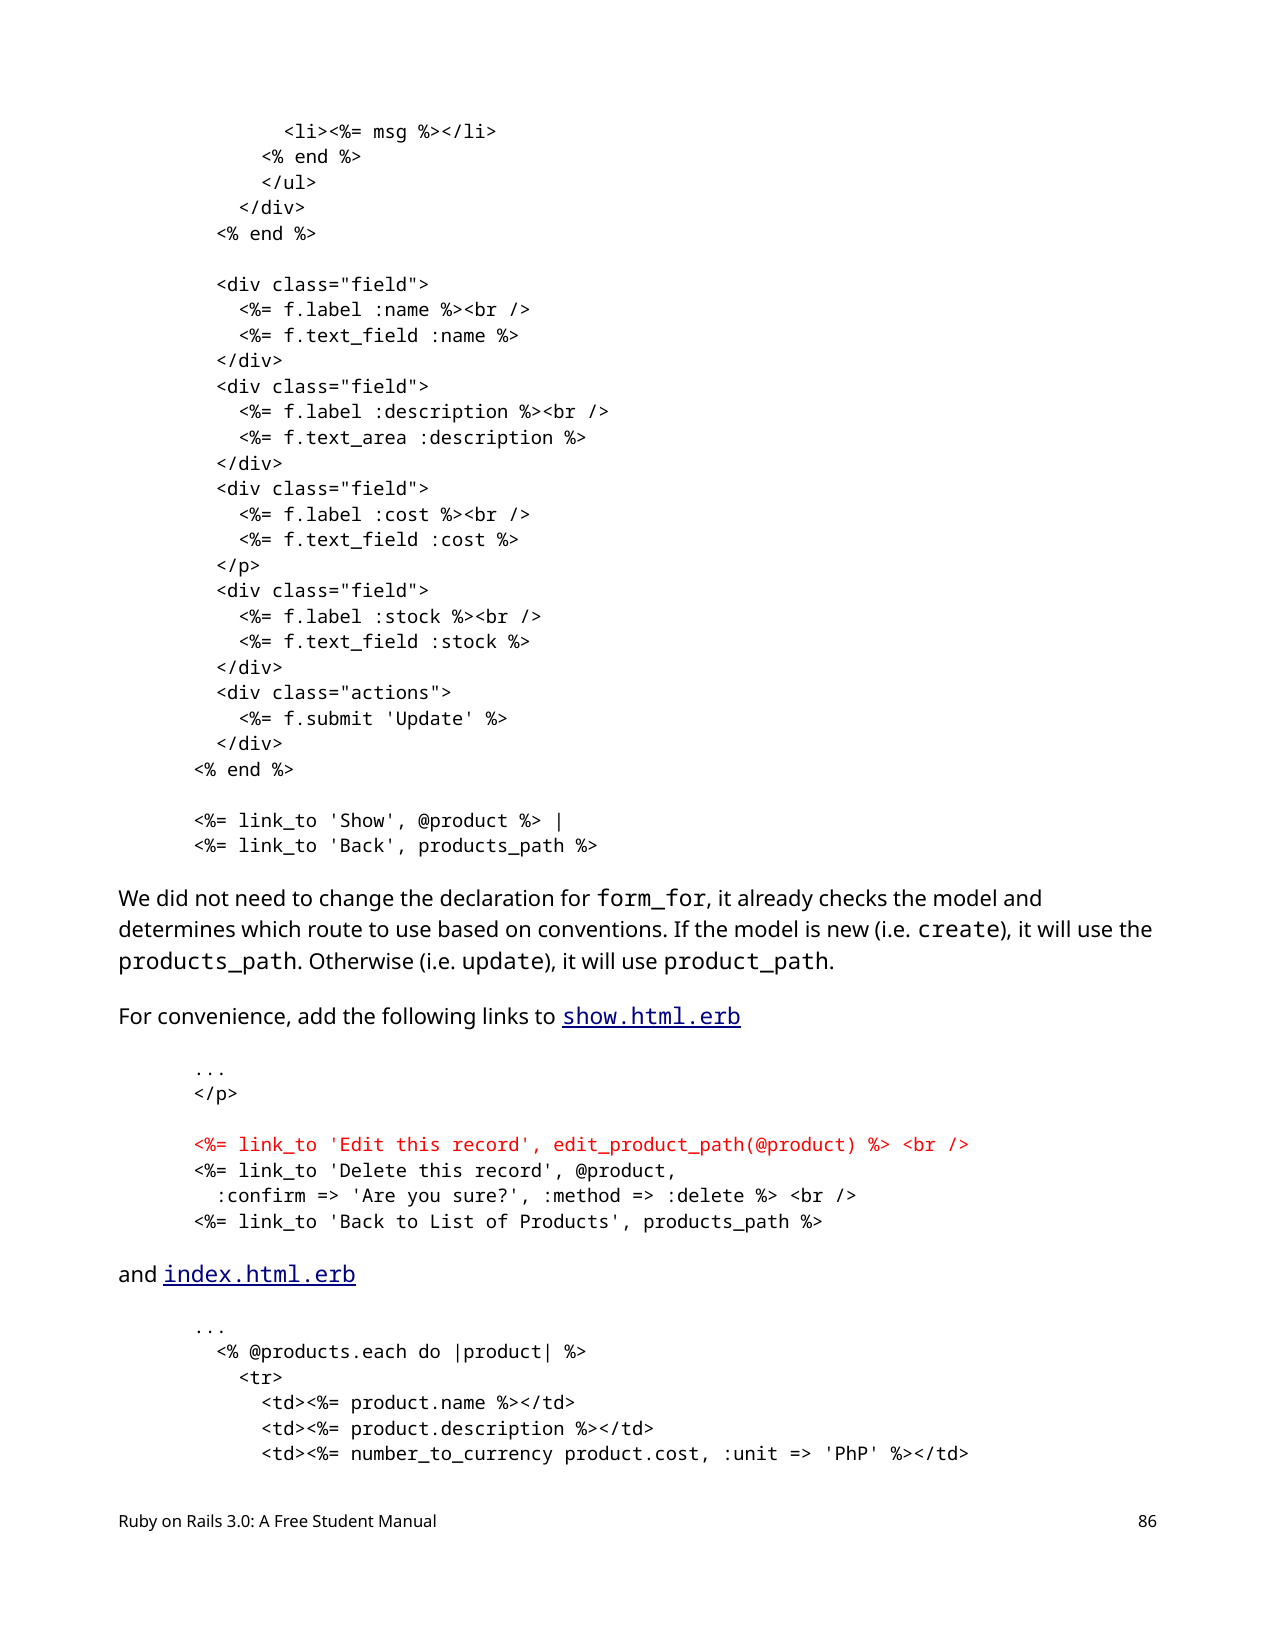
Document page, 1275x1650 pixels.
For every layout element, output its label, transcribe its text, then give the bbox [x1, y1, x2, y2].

text ... </p> <%= link_to 'Edit this record', edit_product_path(@product) %> <br /> <%= link_to 'Delete this record', @product, :confirm => 'Are you sure?', :method => :delete %> <br /> <%= link_to 'Back to List of Products', products_path %> [193, 1055, 1157, 1234]
text <li><%= msg %></li> <% end %> </ul> </div> <% end %> <div class="field"> <%= f.label :name %><br /> <%= f.text_field :name %> </div> <div class="field"> <%= f.label :description %><br /> <%= f.text_area :description %> </div> <div class="field"> <%= f.label :cost %><br /> <%= f.text_field :cost %> </p> <div class="field"> <%= f.label :stock %><br /> <%= f.text_field :stock %> </div> <div class="actions"> <%= f.submit 'Update' %> </div> <% end %> <%= link_to 'Show', @product %> | <%= link_to 'Back', products_path %> [193, 118, 1157, 858]
text For convenience, add the following links to show.html.erb [118, 1000, 1157, 1031]
text ... <% @products.each do |product| %> <tr> <td><%= product.name %></td> <td><%= product.description %></td> <td><%= number_to_currency product.cost, :unit => 'PhP' %></td> [193, 1313, 1157, 1466]
text We did not need to change the declaration for form_for, it already checks the model and determines which route to use based on conventions. If the model is new (i.e. create), it will use the products_path. Otherwise (i.e. update), it will use product_path. [118, 882, 1157, 976]
text and index.html.erb [118, 1258, 1157, 1289]
